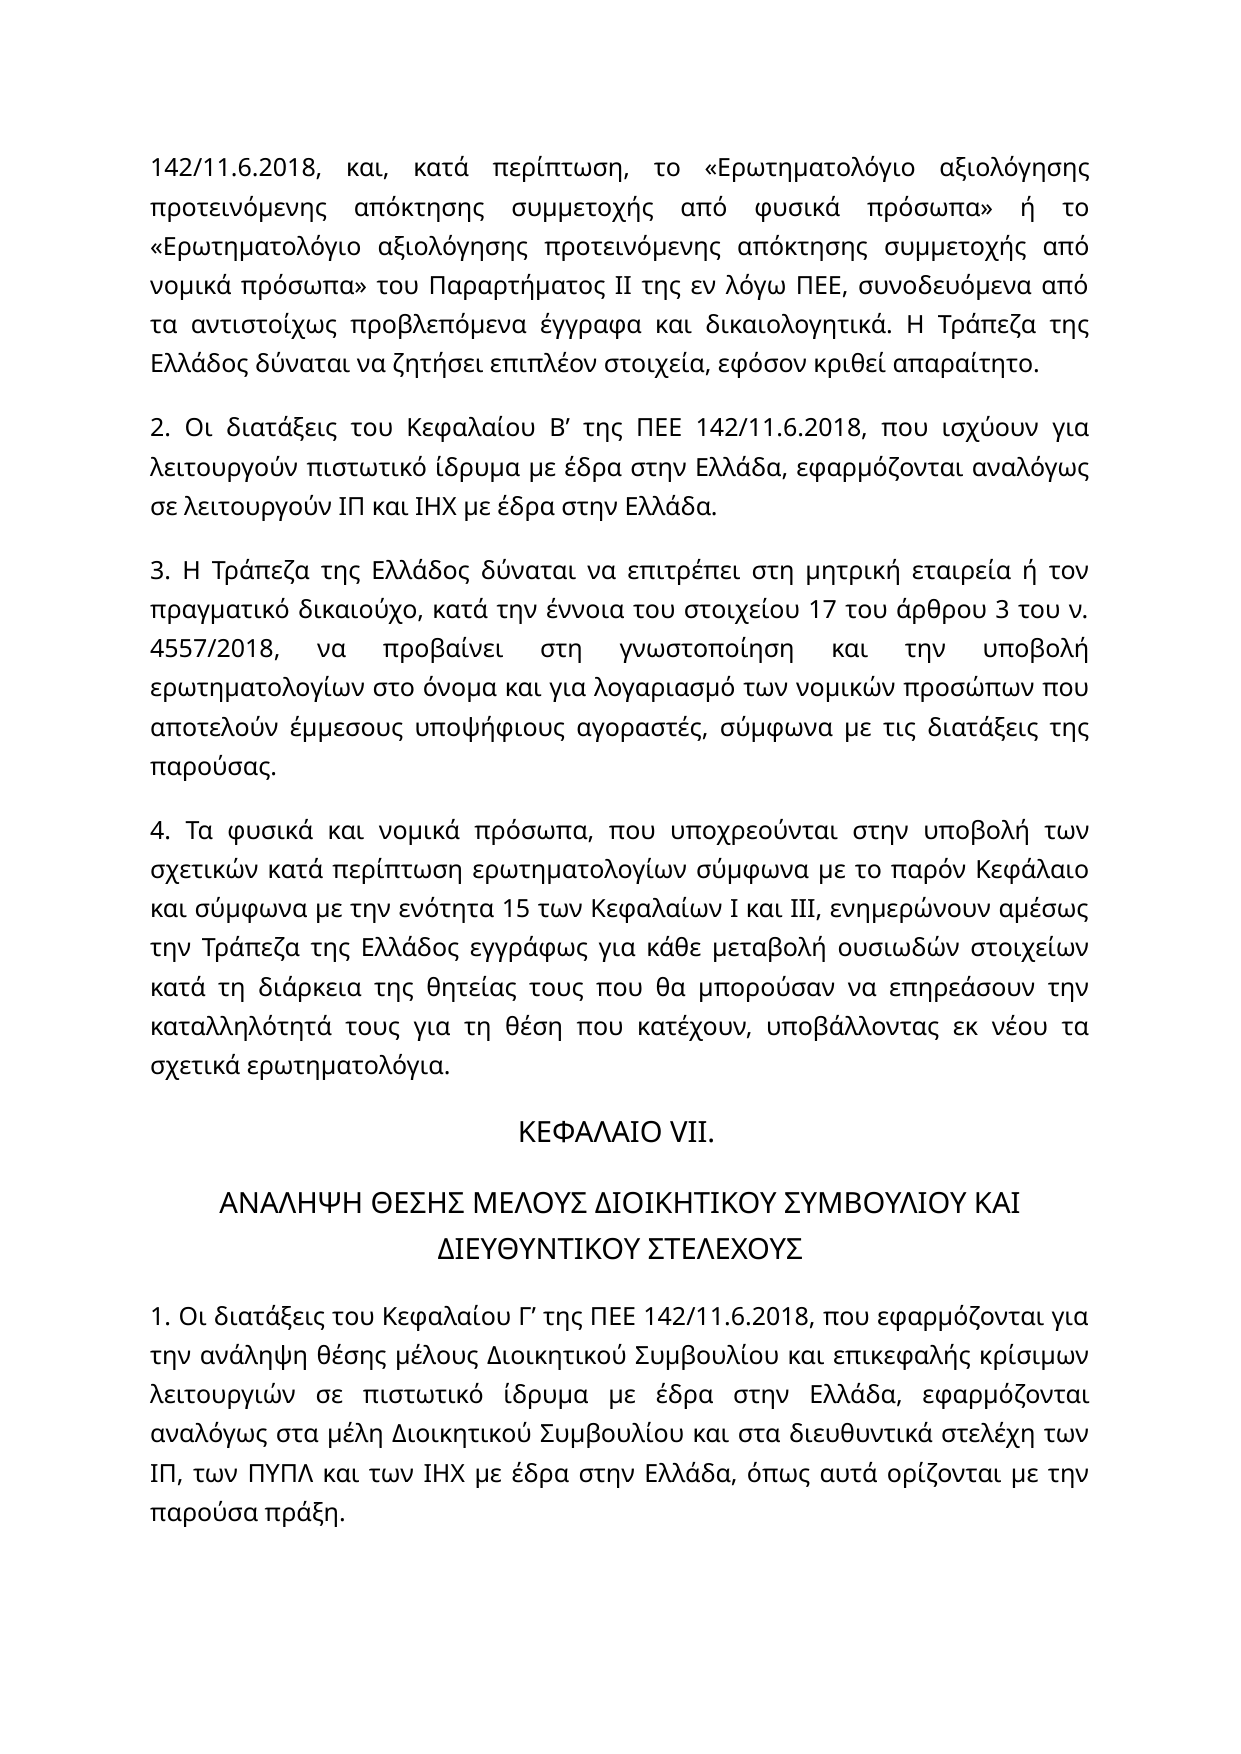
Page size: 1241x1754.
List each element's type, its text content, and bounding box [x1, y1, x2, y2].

text 142/11.6.2018, και, κατά περίπτωση, το «Ερωτηματολόγιο αξιολόγησης προτεινόμενης απόκτησης συμμετοχής από φυσικά πρόσωπα» ή το «Ερωτηματολόγιο αξιολόγησης προτεινόμενης απόκτησης συμμετοχής από νομικά πρόσωπα» του Παραρτήματος ΙΙ της εν λόγω ΠΕΕ, συνοδευόμενα από τα αντιστοίχως προβλεπόμενα έγγραφα και δικαιολογητικά. Η Τράπεζα της Ελλάδος δύναται να ζητήσει επιπλέον στοιχεία, εφόσον κριθεί απαραίτητο. [150, 150, 1090, 380]
text 1. Οι διατάξεις του Κεφαλαίου Γ’ της ΠΕΕ 142/11.6.2018, που εφαρμόζονται για την ανάληψη θέσης μέλους Διοικητικού Συμβουλίου και επικεφαλής κρίσιμων λειτουργιών σε πιστωτικό ίδρυμα με έδρα στην Ελλάδα, εφαρμόζονται αναλόγως στα μέλη Διοικητικού Συμβουλίου και στα διευθυντικά στελέχη των ΙΠ, των ΠΥΠΛ και των ΙΗΧ με έδρα στην Ελλάδα, όπως αυτά ορίζονται με την παρούσα πράξη. [150, 1298, 1090, 1528]
subtitle ΑΝΑΛΗΨΗ ΘΕΣΗΣ ΜΕΛΟΥΣ ΔΙΟΙΚΗΤΙΚΟΥ ΣΥΜΒΟΥΛΙΟΥ ΚΑΙ ΔΙΕΥΘΥΝΤΙΚΟΥ ΣΤΕΛΕΧΟΥΣ [150, 1182, 1090, 1268]
text 2. Οι διατάξεις του Κεφαλαίου Β’ της ΠΕΕ 142/11.6.2018, που ισχύουν για λειτουργούν πιστωτικό ίδρυμα με έδρα στην Ελλάδα, εφαρμόζονται αναλόγως σε λειτουργούν ΙΠ και ΙΗΧ με έδρα στην Ελλάδα. [150, 410, 1090, 522]
text 4. Τα φυσικά και νομικά πρόσωπα, που υποχρεούνται στην υποβολή των σχετικών κατά περίπτωση ερωτηματολογίων σύμφωνα με το παρόν Κεφάλαιο και σύμφωνα με την ενότητα 15 των Κεφαλαίων Ι και ΙΙΙ, ενημερώνουν αμέσως την Τράπεζα της Ελλάδος εγγράφως για κάθε μεταβολή ουσιωδών στοιχείων κατά τη διάρκεια της θητείας τους που θα μπορούσαν να επηρεάσουν την καταλληλότητά τους για τη θέση που κατέχουν, υποβάλλοντας εκ νέου τα σχετικά ερωτηματολόγια. [150, 812, 1090, 1082]
text 3. Η Τράπεζα της Ελλάδος δύναται να επιτρέπει στη μητρική εταιρεία ή τον πραγματικό δικαιούχο, κατά την έννοια του στοιχείου 17 του άρθρου 3 του ν. 4557/2018, να προβαίνει στη γνωστοποίηση και την υποβολή ερωτηματολογίων στο όνομα και για λογαριασμό των νομικών προσώπων που αποτελούν έμμεσους υποψήφιους αγοραστές, σύμφωνα με τις διατάξεις της παρούσας. [150, 552, 1090, 782]
subtitle ΚΕΦΑΛΑΙΟ VII. [150, 1112, 1090, 1151]
